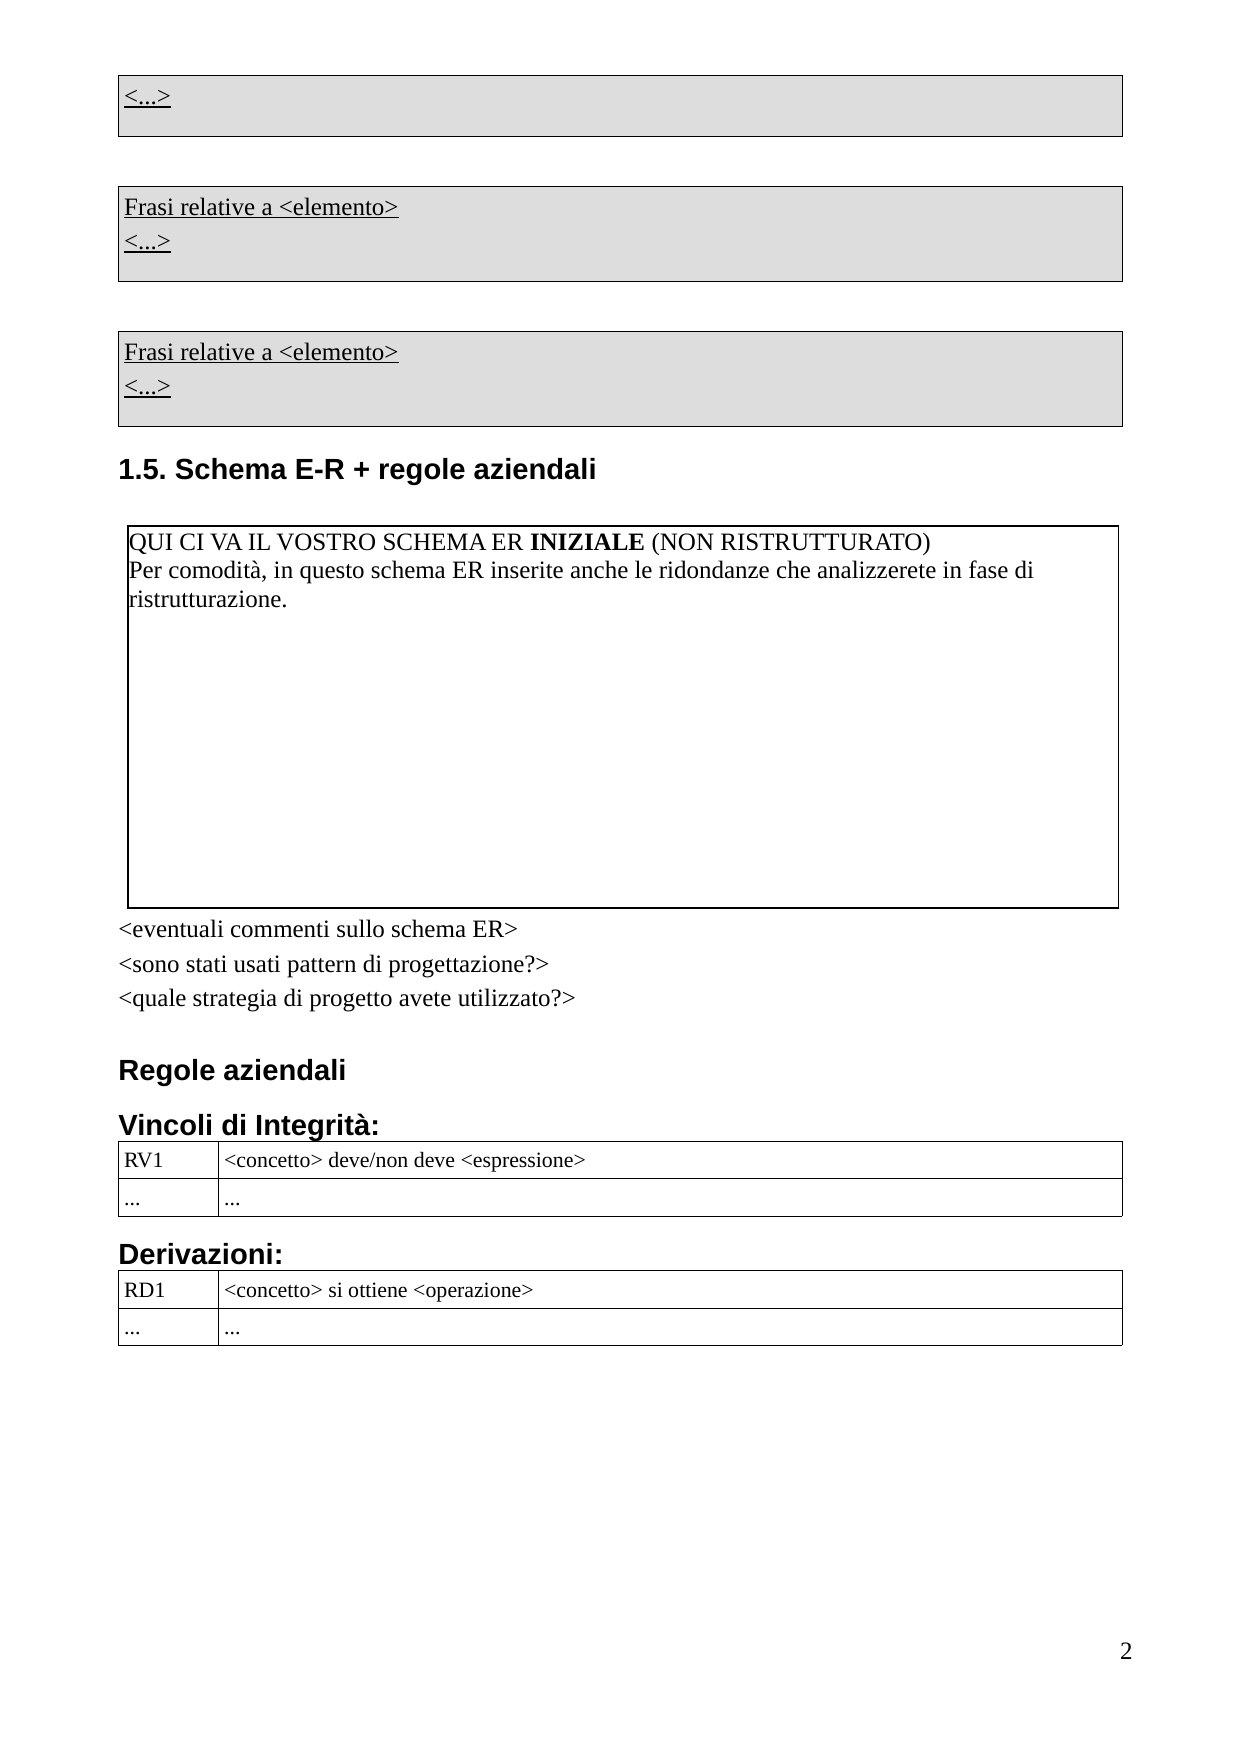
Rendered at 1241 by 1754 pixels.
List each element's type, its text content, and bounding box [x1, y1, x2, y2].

text <eventuali commenti sullo schema ER> <sono stati usati pattern di progettazione?> <quale strategia di progetto avete utilizzato?> [118, 498, 1122, 1012]
table_header RD1 [119, 1271, 218, 1308]
text Per comodità, in questo schema ER inserite anche le ridondanze che analizzerete in fase di ristrutturazione. [129, 555, 1118, 613]
subtitle Vincoli di Integrità: [118, 1108, 1122, 1141]
table_header Frasi relative a <elemento> <...> [119, 187, 1122, 281]
table_cell ... [219, 1179, 1122, 1216]
table_header <concetto> deve/non deve <espressione> [219, 1142, 1122, 1178]
table_cell ... [119, 1179, 218, 1216]
table_header <...> [119, 76, 1122, 136]
text QUI CI VA IL VOSTRO SCHEMA ER INIZIALE (NON RISTRUTTURATO) [129, 527, 1118, 555]
table_cell ... [119, 1309, 218, 1345]
subtitle Derivazioni: [118, 1237, 1122, 1270]
subtitle 1.5. Schema E-R + regole aziendali [118, 452, 1122, 485]
table_header <concetto> si ottiene <operazione> [219, 1271, 1122, 1308]
subtitle Regole aziendali [118, 1053, 1122, 1087]
table_cell ... [219, 1309, 1122, 1345]
table_header RV1 [119, 1142, 218, 1178]
table_header Frasi relative a <elemento> <...> [119, 332, 1122, 426]
